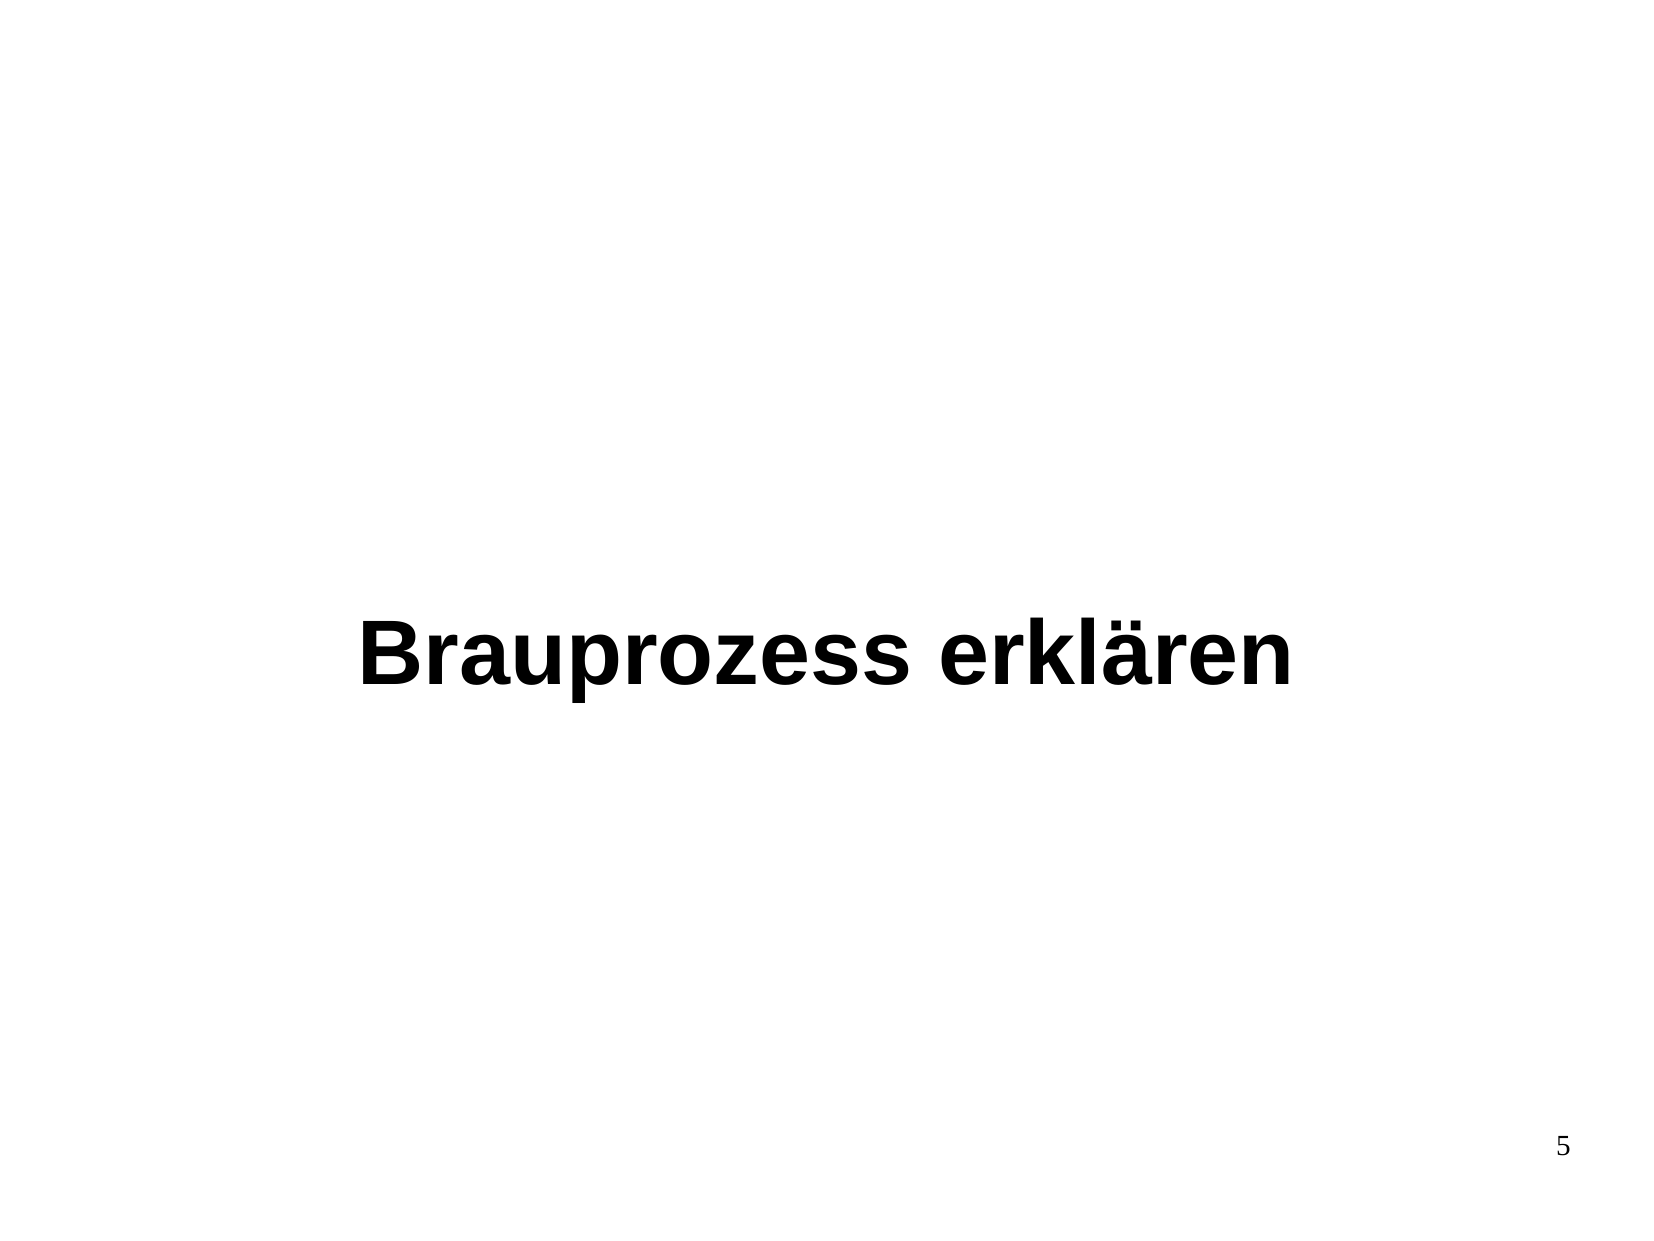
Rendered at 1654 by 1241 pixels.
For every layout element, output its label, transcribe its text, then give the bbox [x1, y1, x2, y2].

title Brauprozess erklären [82, 548, 1571, 756]
